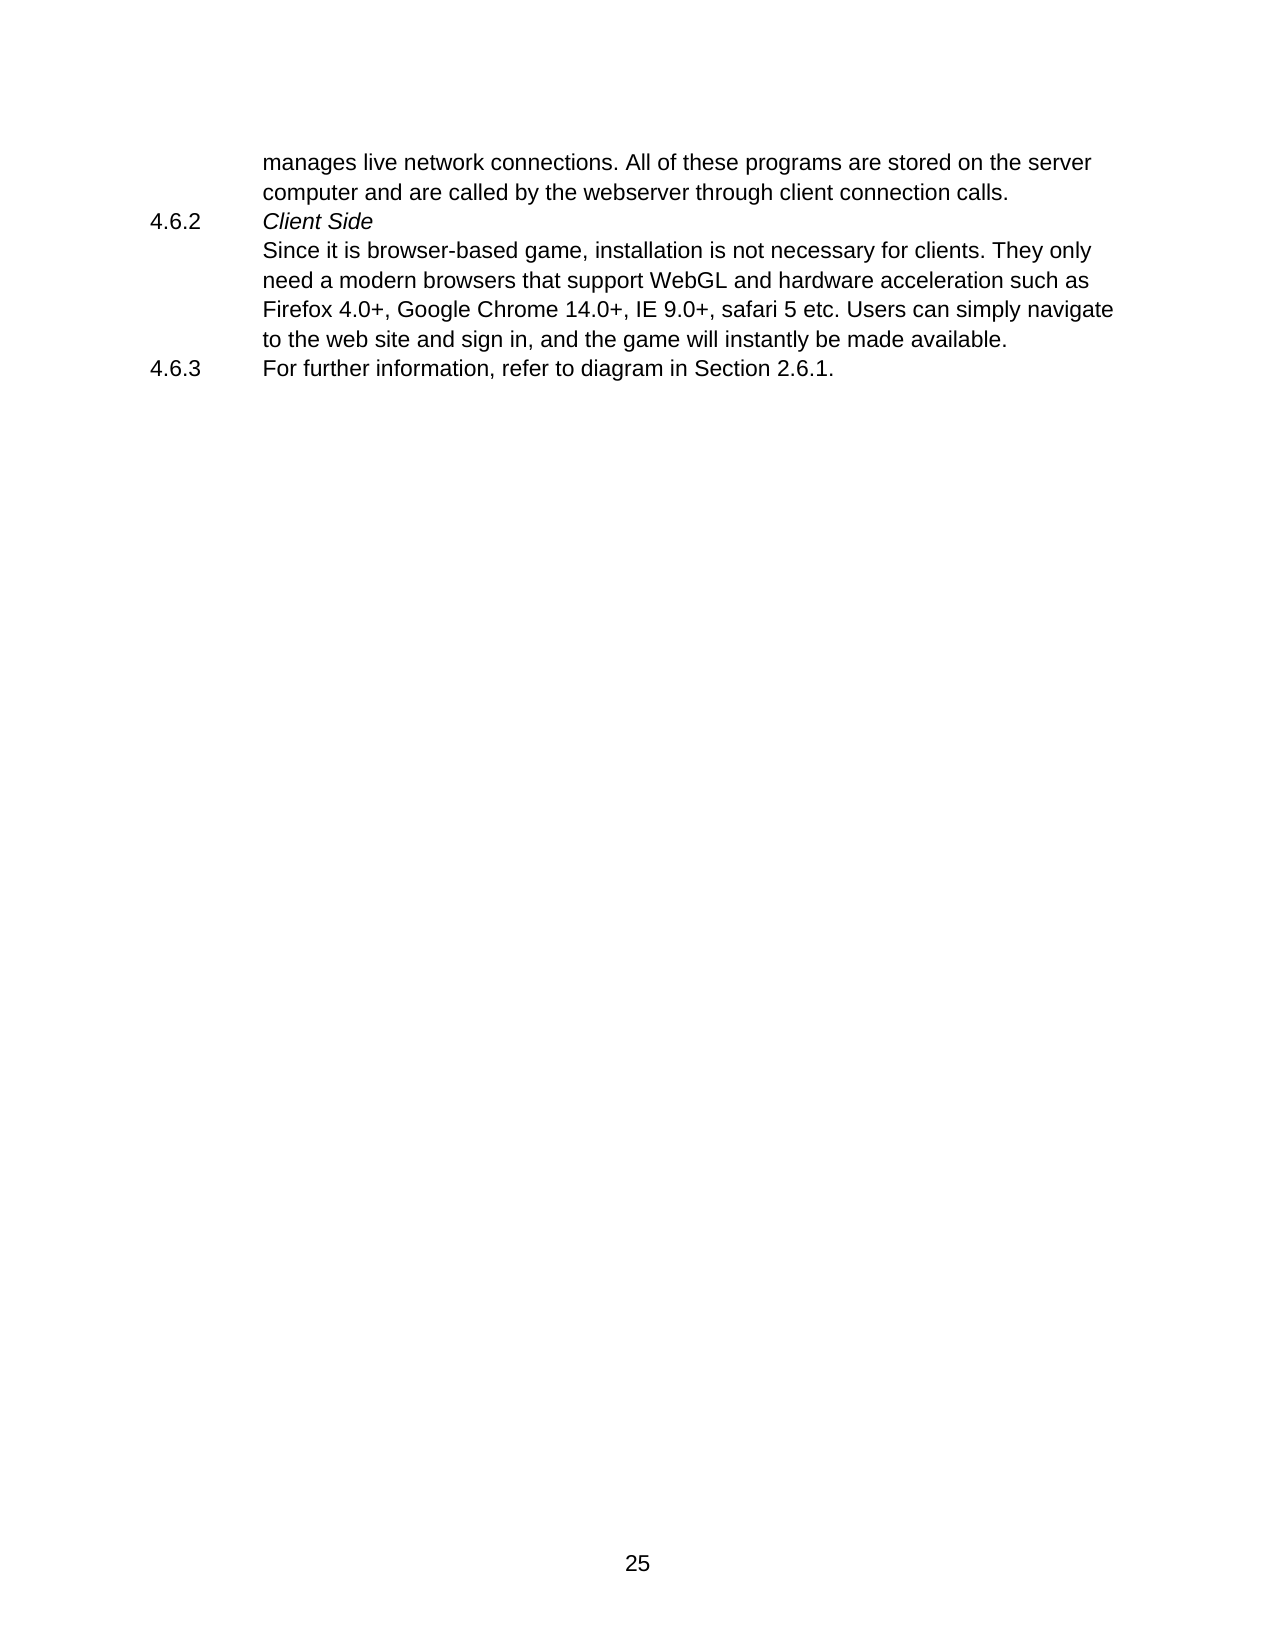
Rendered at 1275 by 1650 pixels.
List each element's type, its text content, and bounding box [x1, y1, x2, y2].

text manages live network connections. All of these programs are stored on the server computer and are called by the webserver through client connection calls. [150, 150, 1125, 205]
text 4.6.3 For further information, refer to diagram in Section 2.6.1. [150, 356, 1125, 381]
text Since it is browser-based game, installation is not necessary for clients. They only need a modern browsers that support WebGL and hardware acceleration such as Firefox 4.0+, Google Chrome 14.0+, IE 9.0+, safari 5 etc. Users can simply navigate to the web site and sign in, and the game will instantly be made available. [150, 238, 1125, 352]
text 4.6.2 Client Side [150, 209, 1125, 234]
